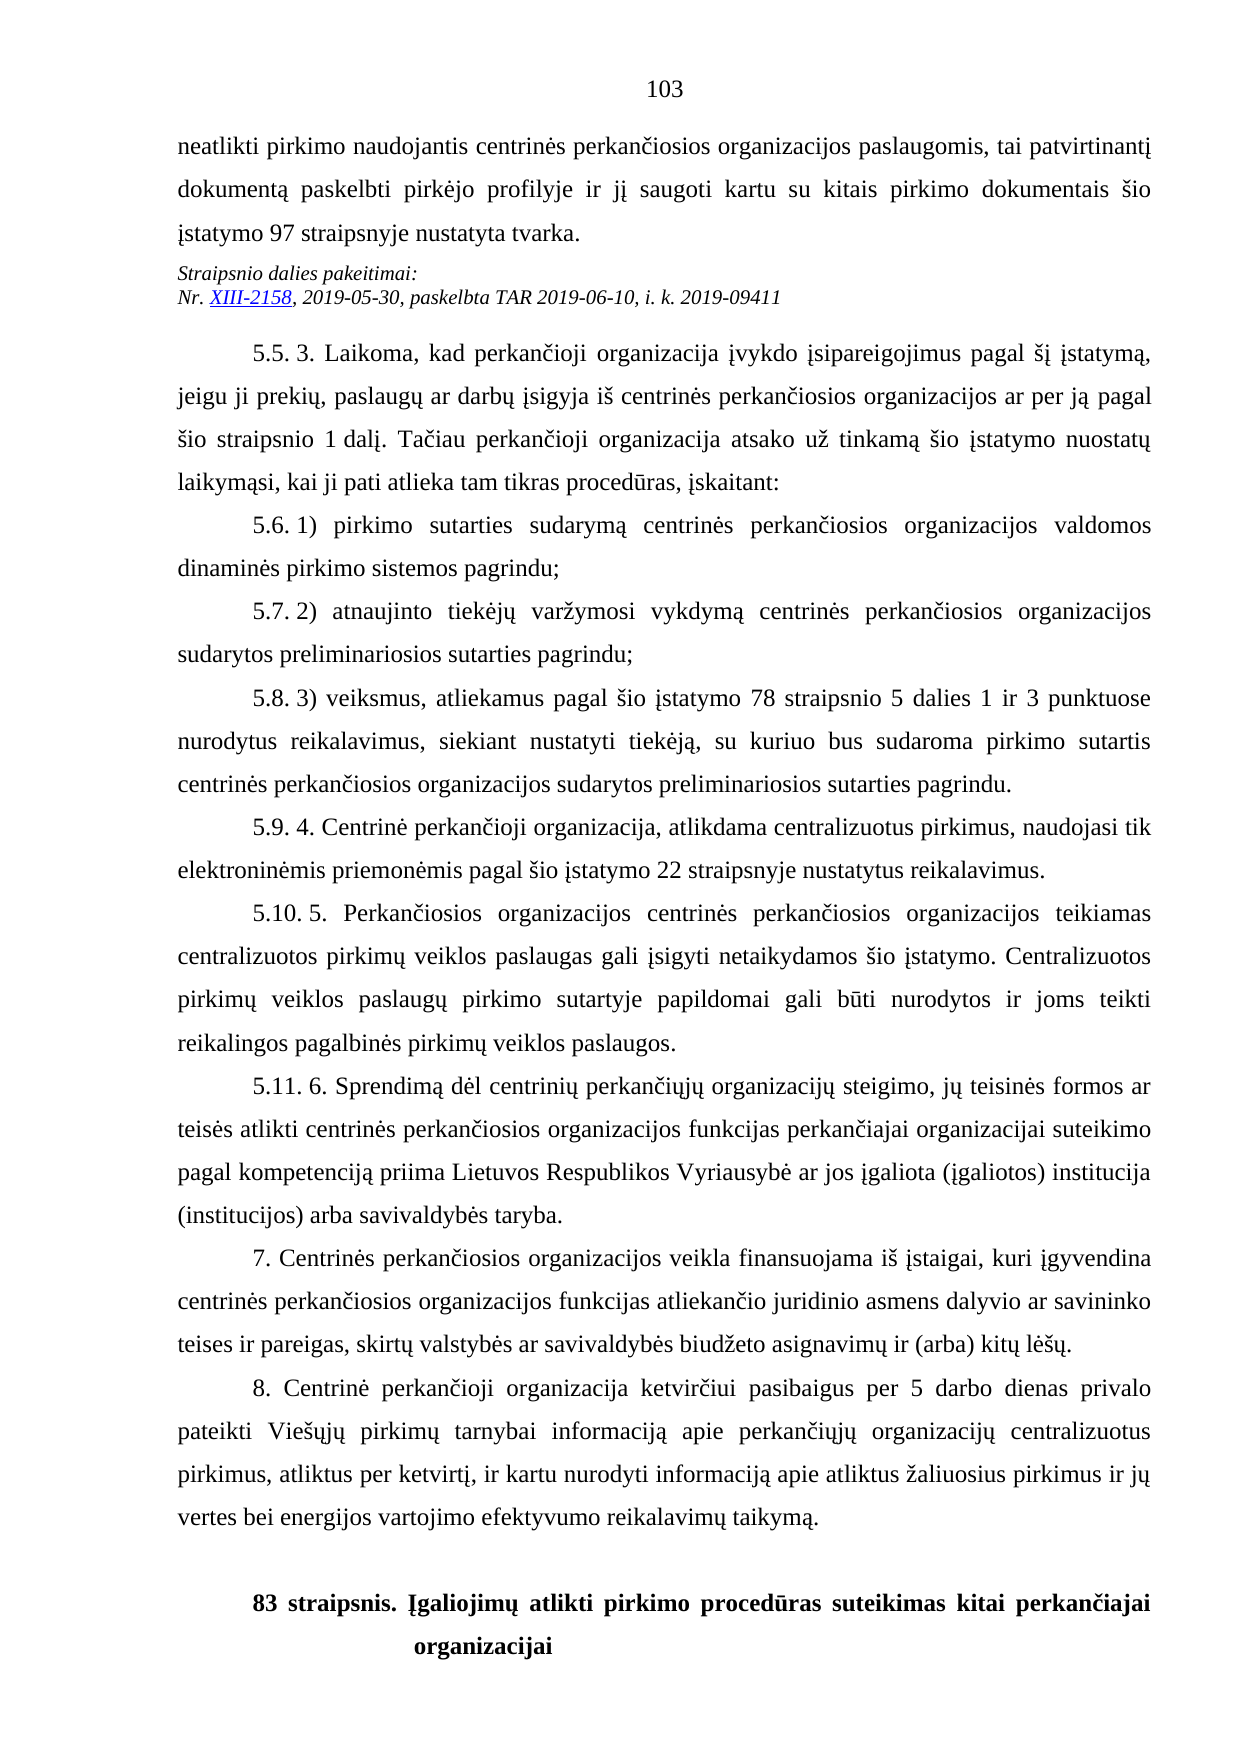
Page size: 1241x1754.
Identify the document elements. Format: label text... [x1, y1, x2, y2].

subtitle 6. Sprendimą dėl centrinių perkančiųjų organizacijų steigimo, jų teisinės formos ar teisės atlikti centrinės perkančiosios organizacijos funkcijas perkančiajai organizacijai suteikimo pagal kompetenciją priima Lietuvos Respublikos Vyriausybė ar jos įgaliota (įgaliotos) institucija (institucijos) arba savivaldybės taryba. [177, 1071, 1152, 1229]
subtitle 3) veiksmus, atliekamus pagal šio įstatymo 78 straipsnio 5 dalies 1 ir 3 punktuose nurodytus reikalavimus, siekiant nustatyti tiekėją, su kuriuo bus sudaroma pirkimo sutartis centrinės perkančiosios organizacijos sudarytos preliminariosios sutarties pagrindu. [177, 683, 1152, 798]
subtitle 4. Centrinė perkančioji organizacija, atlikdama centralizuotus pirkimus, naudojasi tik elektroninėmis priemonėmis pagal šio įstatymo 22 straipsnyje nustatytus reikalavimus. [177, 812, 1152, 884]
text 7. Centrinės perkančiosios organizacijos veikla finansuojama iš įstaigai, kuri įgyvendina centrinės perkančiosios organizacijos funkcijas atliekančio juridinio asmens dalyvio ar savininko teises ir pareigas, skirtų valstybės ar savivaldybės biudžeto asignavimų ir (arba) kitų lėšų. [177, 1243, 1152, 1358]
text Nr. XIII-2158, 2019-05-30, paskelbta TAR 2019-06-10, i. k. 2019-09411 [177, 285, 1152, 309]
text 8. Centrinė perkančioji organizacija ketvirčiui pasibaigus per 5 darbo dienas privalo pateikti Viešųjų pirkimų tarnybai informaciją apie perkančiųjų organizacijų centralizuotus pirkimus, atliktus per ketvirtį, ir kartu nurodyti informaciją apie atliktus žaliuosius pirkimus ir jų vertes bei energijos vartojimo efektyvumo reikalavimų taikymą. [177, 1373, 1152, 1531]
subtitle 3. Laikoma, kad perkančioji organizacija įvykdo įsipareigojimus pagal šį įstatymą, jeigu ji prekių, paslaugų ar darbų įsigyja iš centrinės perkančiosios organizacijos ar per ją pagal šio straipsnio 1 dalį. Tačiau perkančioji organizacija atsako už tinkamą šio įstatymo nuostatų laikymąsi, kai ji pati atlieka tam tikras procedūras, įskaitant: [177, 338, 1152, 496]
text 83 straipsnis. Įgaliojimų atlikti pirkimo procedūras suteikimas kitai perkančiajai organizacijai [252, 1588, 1152, 1660]
text neatlikti pirkimo naudojantis centrinės perkančiosios organizacijos paslaugomis, tai patvirtinantį dokumentą paskelbti pirkėjo profilyje ir jį saugoti kartu su kitais pirkimo dokumentais šio įstatymo 97 straipsnyje nustatyta tvarka. [177, 131, 1152, 246]
subtitle 1) pirkimo sutarties sudarymą centrinės perkančiosios organizacijos valdomos dinaminės pirkimo sistemos pagrindu; [177, 510, 1152, 582]
subtitle 2) atnaujinto tiekėjų varžymosi vykdymą centrinės perkančiosios organizacijos sudarytos preliminariosios sutarties pagrindu; [177, 596, 1152, 668]
text Straipsnio dalies pakeitimai: [177, 261, 1152, 285]
subtitle 5. Perkančiosios organizacijos centrinės perkančiosios organizacijos teikiamas centralizuotos pirkimų veiklos paslaugas gali įsigyti netaikydamos šio įstatymo. Centralizuotos pirkimų veiklos paslaugų pirkimo sutartyje papildomai gali būti nurodytos ir joms teikti reikalingos pagalbinės pirkimų veiklos paslaugos. [177, 898, 1152, 1056]
